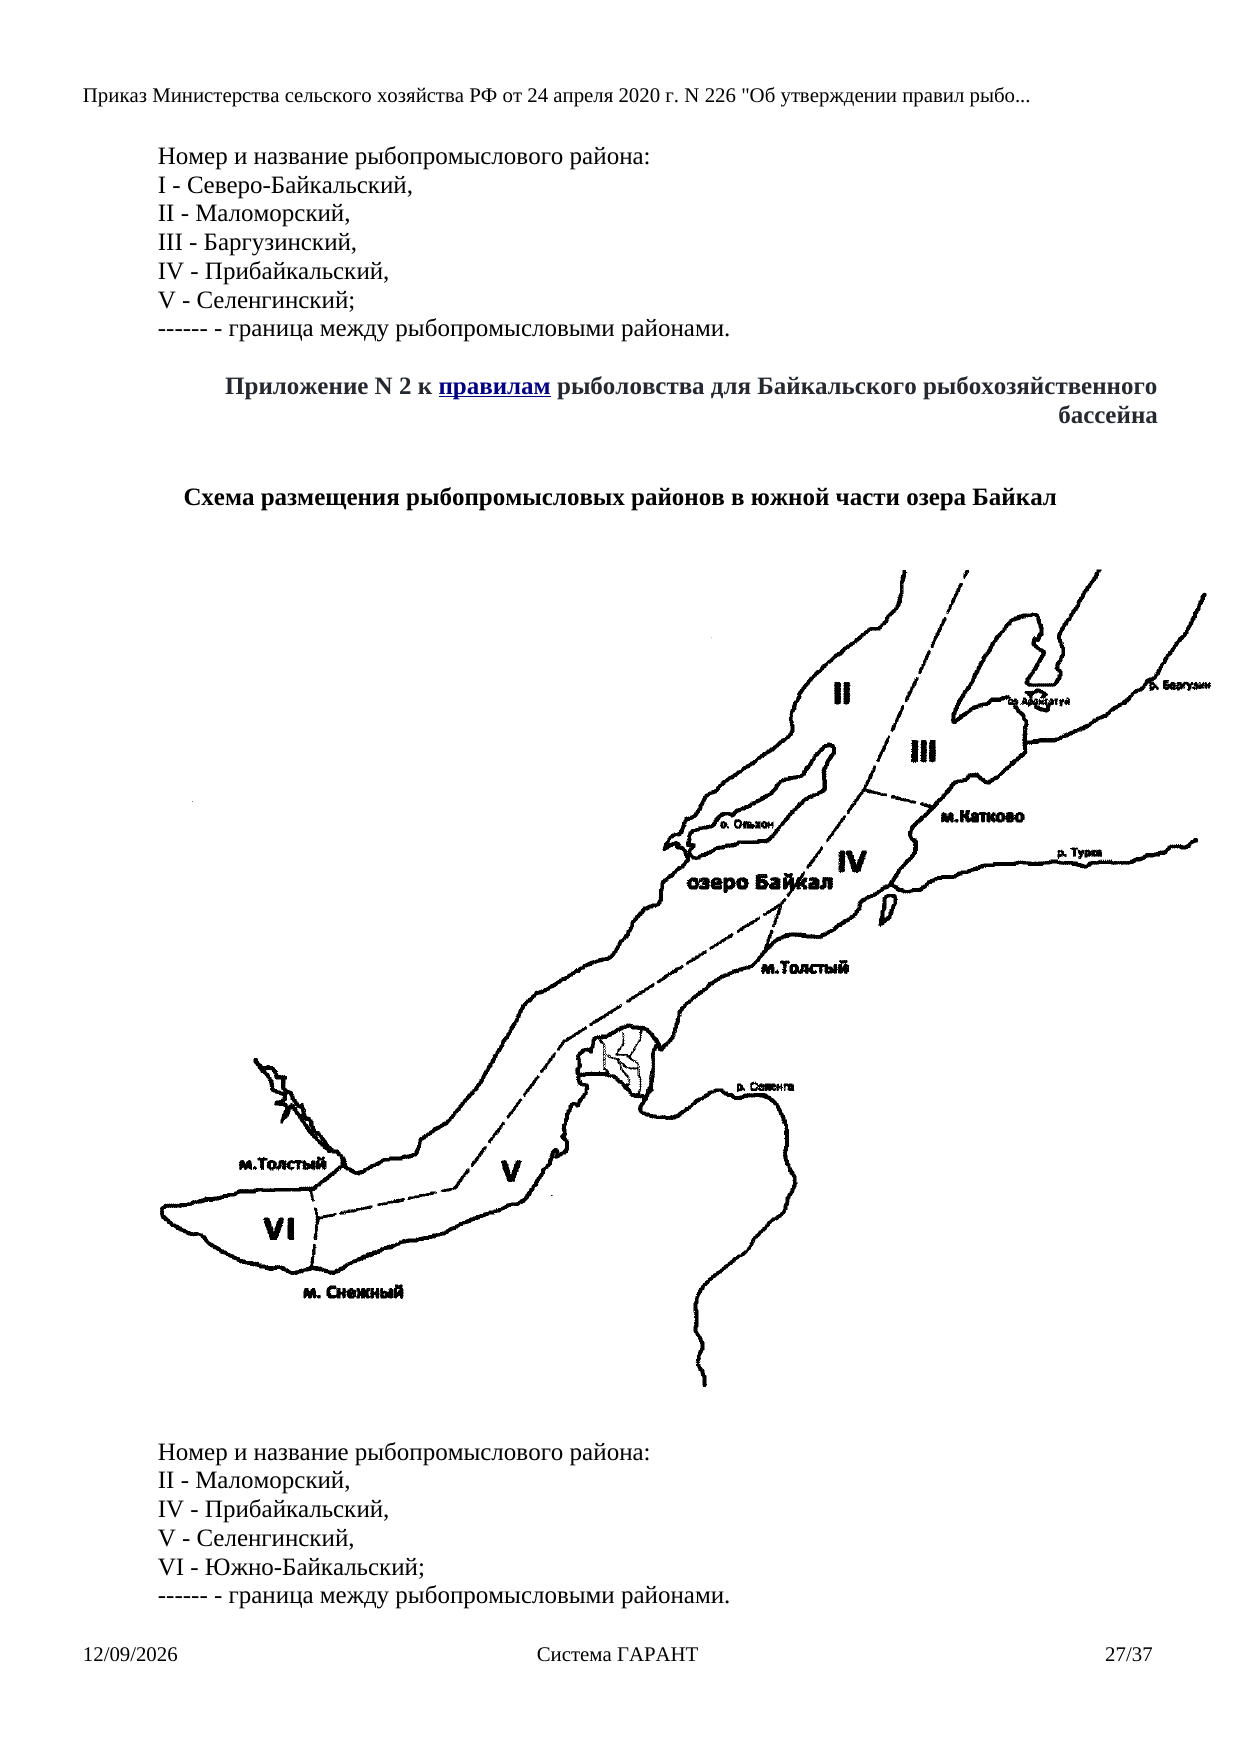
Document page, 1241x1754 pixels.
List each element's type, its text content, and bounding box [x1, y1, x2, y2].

text ------ - граница между рыбопромысловыми районами. [83, 313, 1157, 342]
text ------ - граница между рыбопромысловыми районами. [83, 1581, 1157, 1609]
text V - Селенгинский, [83, 1523, 1157, 1552]
text II - Маломорский, [83, 1466, 1157, 1494]
text IV - Прибайкальский, [83, 1494, 1157, 1523]
text VI - Южно-Байкальский; [83, 1552, 1157, 1581]
subtitle Схема размещения рыбопромысловых районов в южной части озера Байкал [83, 482, 1157, 511]
text Приложение N 2 к правилам рыболовства для Байкальского рыбохозяйственного бассейна [83, 371, 1157, 428]
picture [153, 552, 1229, 1403]
text III - Баргузинский, [83, 227, 1157, 256]
text IV - Прибайкальский, [83, 256, 1157, 285]
text Номер и название рыбопромыслового района: [83, 141, 1157, 170]
text V - Селенгинский; [83, 285, 1157, 313]
text Номер и название рыбопромыслового района: [83, 1437, 1157, 1466]
text II - Маломорский, [83, 198, 1157, 227]
text I - Северо-Байкальский, [83, 170, 1157, 198]
